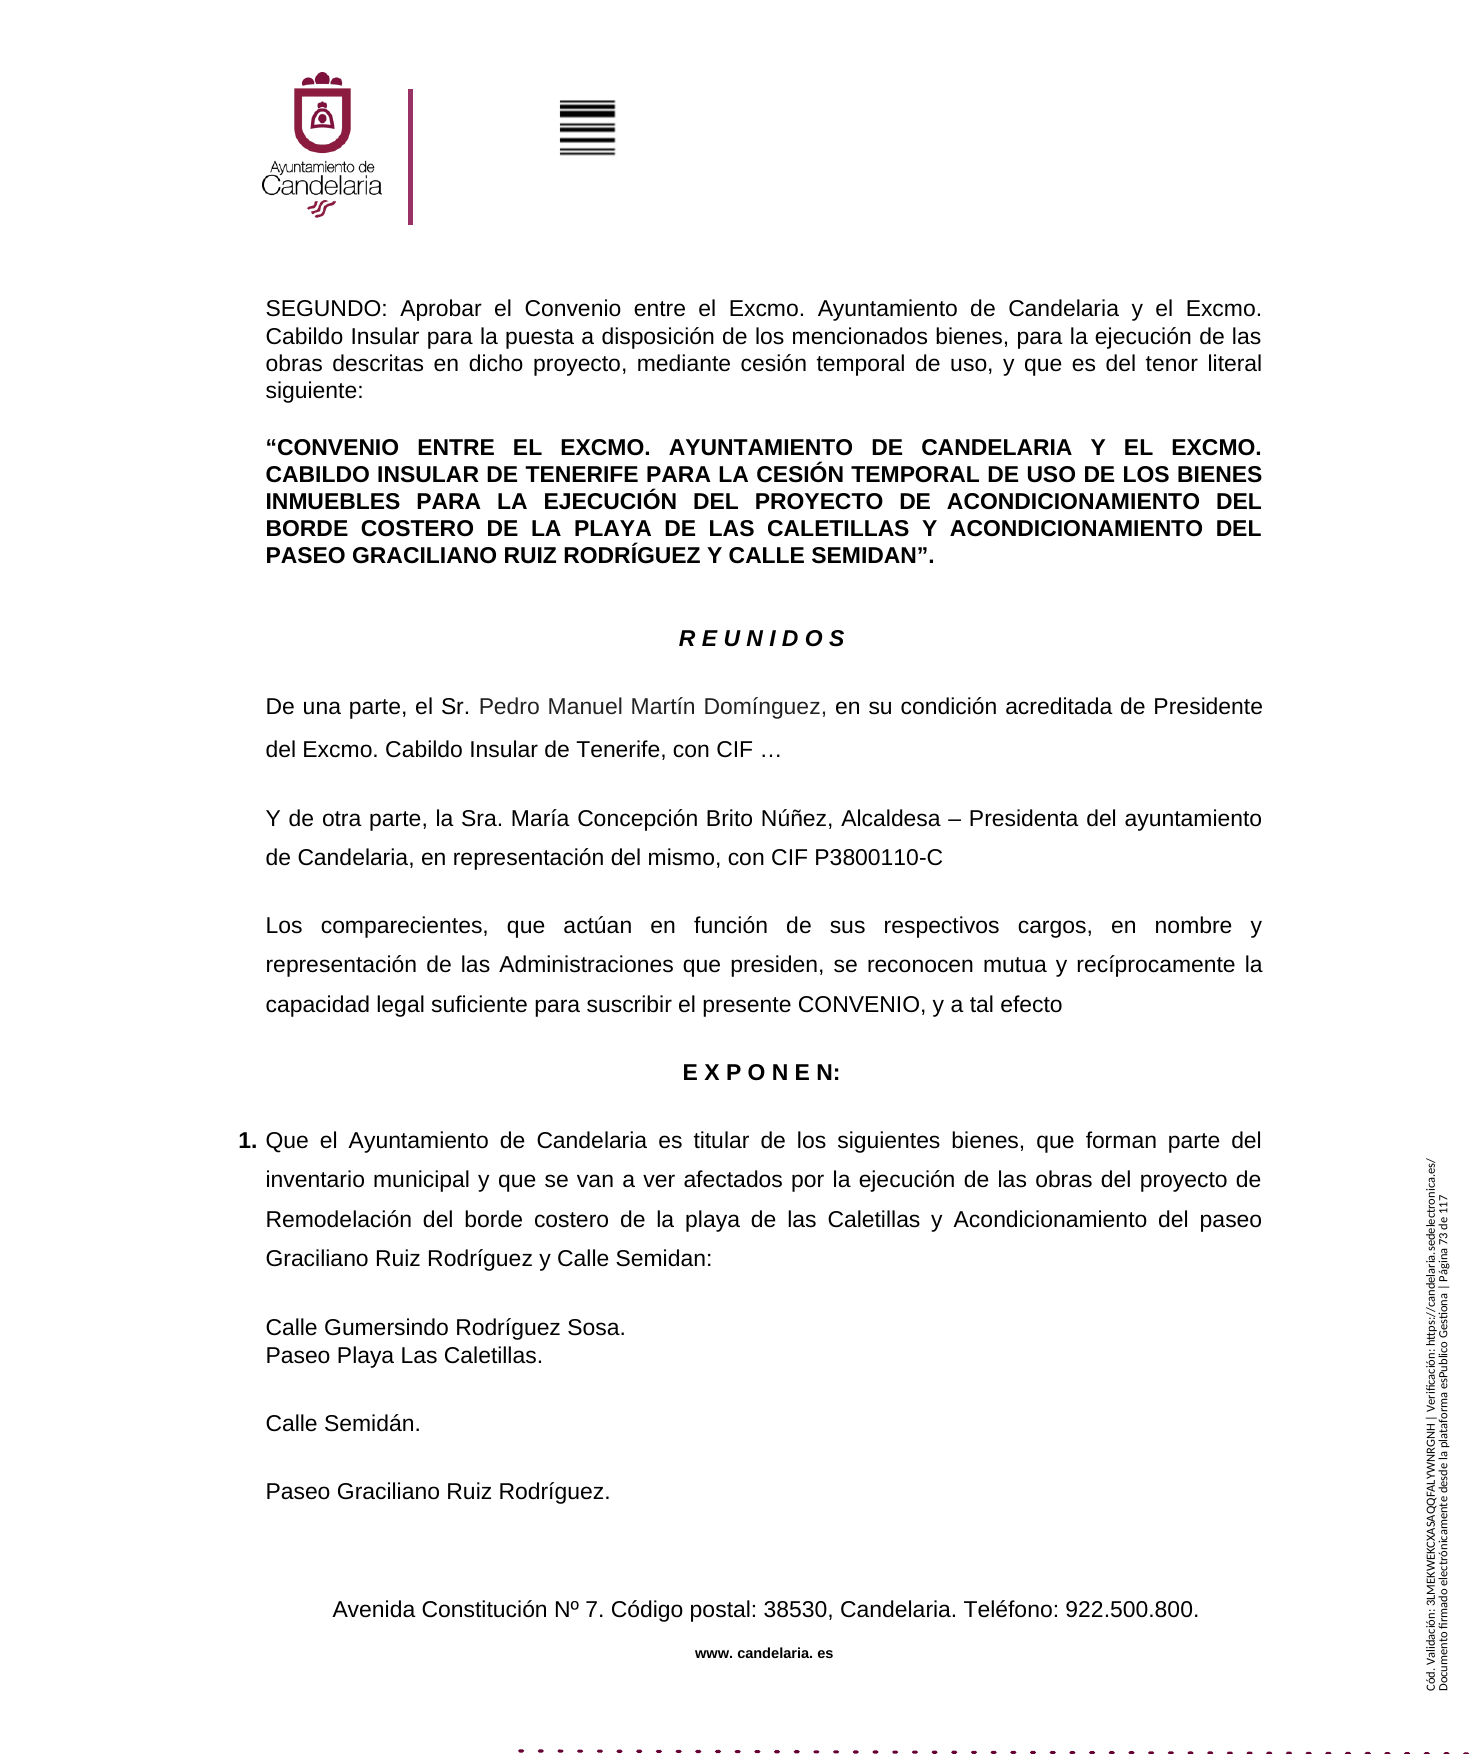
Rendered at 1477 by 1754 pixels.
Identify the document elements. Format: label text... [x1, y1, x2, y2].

text SEGUNDO: Aprobar el Convenio entre el Excmo. Ayuntamiento de Candelaria y el Excmo. Cabildo Insular para la puesta a disposición de los mencionados bienes, para la ejecución de las obras descritas en dicho proyecto, mediante cesión temporal de uso, y que es del tenor literal siguiente: [265, 295, 1263, 404]
text Paseo Graciliano Ruiz Rodríguez. [265, 1478, 1263, 1505]
text “CONVENIO ENTRE EL EXCMO. AYUNTAMIENTO DE CANDELARIA Y EL EXCMO. CABILDO INSULAR DE TENERIFE PARA LA CESIÓN TEMPORAL DE USO DE LOS BIENES INMUEBLES PARA LA EJECUCIÓN DEL PROYECTO DE ACONDICIONAMIENTO DEL BORDE COSTERO DE LA PLAYA DE LAS CALETILLAS Y ACONDICIONAMIENTO DEL PASEO GRACILIANO RUIZ RODRÍGUEZ Y CALLE SEMIDAN”. [265, 433, 1263, 568]
text Y de otra parte, la Sra. María Concepción Brito Núñez, Alcaldesa – Presidenta del ayuntamiento de Candelaria, en representación del mismo, con CIF P3800110-C [265, 805, 1263, 870]
text Calle Semidán. [265, 1410, 1263, 1436]
text De una parte, el Sr. Pedro Manuel Martín Domínguez, en su condición acreditada de Presidente del Excmo. Cabildo Insular de Tenerife, con CIF … [265, 693, 1263, 763]
text Paseo Playa Las Caletillas. [265, 1342, 1263, 1368]
list Que el Ayuntamiento de Candelaria es titular de los siguientes bienes, que forman parte del inventario municipal y que se van a ver afectados por la ejecución de las obras del proyecto de Remodelación del borde costero de la playa de las Caletillas y Acondicionamiento del paseo Graciliano Ruiz Rodríguez y Calle Semidan: [238, 1127, 1263, 1272]
text Los comparecientes, que actúan en función de sus respectivos cargos, en nombre y representación de las Administraciones que presiden, se reconocen mutua y recíprocamente la capacidad legal suficiente para suscribir el presente CONVENIO, y a tal efecto [265, 912, 1263, 1017]
subtitle R E U N I D O S [266, 624, 1263, 651]
text Calle Gumersindo Rodríguez Sosa. [265, 1314, 1263, 1340]
text E X P O N E N: [266, 1059, 1262, 1085]
